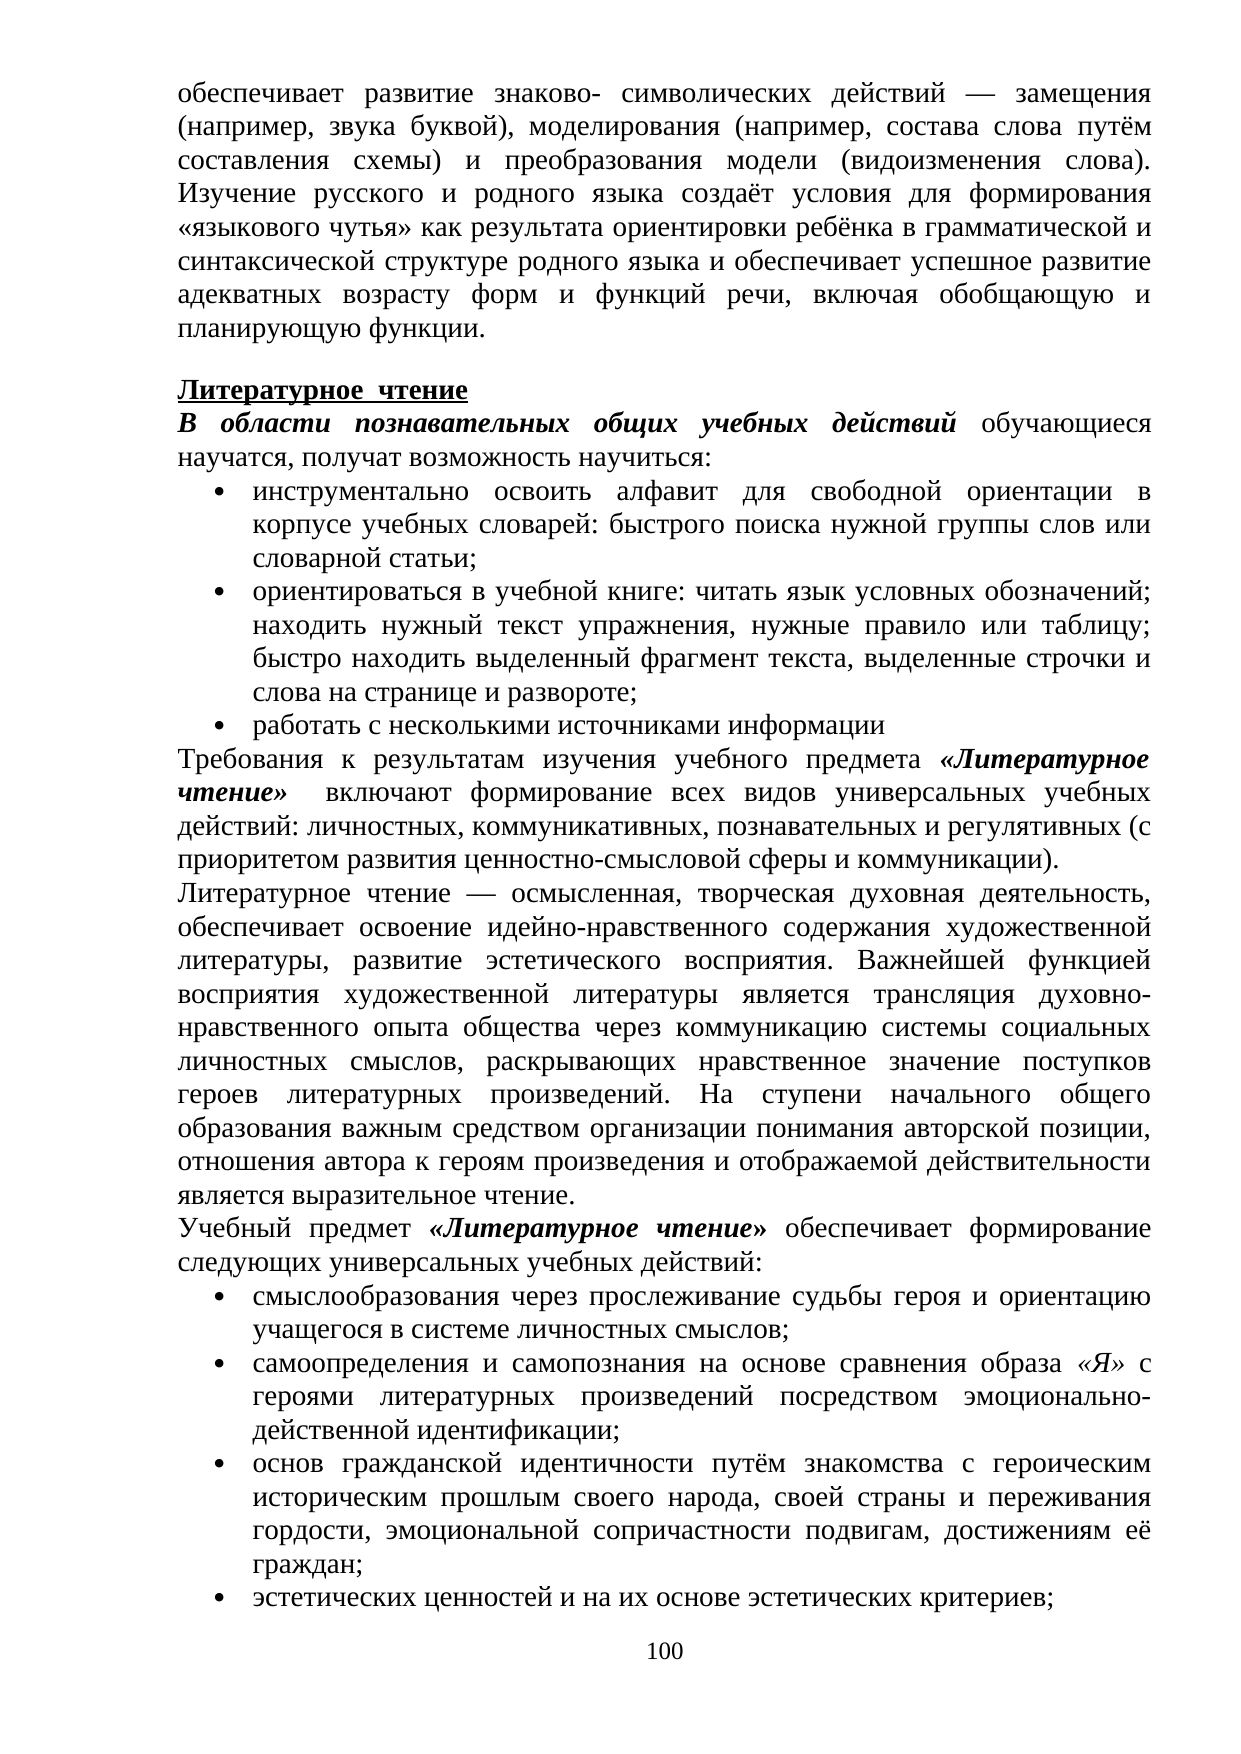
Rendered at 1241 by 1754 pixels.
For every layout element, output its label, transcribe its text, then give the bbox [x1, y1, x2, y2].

list работать с несколькими источниками информации [215, 707, 1152, 741]
list самоопределения и самопознания на основе сравнения образа «Я» с героями литературных произведений посредством эмоционально-действенной идентификации; [215, 1345, 1152, 1445]
list смыслообразования через прослеживание судьбы героя и ориентацию учащегося в системе личностных смыслов; [215, 1278, 1152, 1345]
list инструментально освоить алфавит для свободной ориентации в корпусе учебных словарей: быстрого поиска нужной группы слов или словарной статьи; [215, 473, 1152, 573]
text обеспечивает развитие знаково- символических действий — замещения (например, звука буквой), моделирования (например, состава слова путём составления схемы) и преобразования модели (видоизменения слова). Изучение русского и родного языка создаёт условия для формирования «языкового чутья» как результата ориентировки ребёнка в грамматической и синтаксической структуре родного языка и обеспечивает успешное развитие адекватных возрасту форм и функций речи, включая обобщающую и планирующую функции. [177, 75, 1152, 343]
list ориентироваться в учебной книге: читать язык условных обозначений; находить нужный текст упражнения, нужные правило или таблицу; быстро находить выделенный фрагмент текста, выделенные строчки и слова на странице и развороте; [215, 573, 1152, 707]
list основ гражданской идентичности путём знакомства с героическим историческим прошлым своего народа, своей страны и переживания гордости, эмоциональной сопричастности подвигам, достижениям её граждан; [215, 1445, 1152, 1579]
text В области познавательных общих учебных действий обучающиеся научатся, получат возможность научиться: [177, 406, 1152, 473]
text Литературное чтение — осмысленная, творческая духовная деятельность, обеспечивает освоение идейно-нравственного содержания художественной литературы, развитие эстетического восприятия. Важнейшей функцией восприятия художественной литературы является трансляция духовно-нравственного опыта общества через коммуникацию системы социальных личностных смыслов, раскрывающих нравственное значение поступков героев литературных произведений. На ступени начального общего образования важным средством организации понимания авторской позиции, отношения автора к героям произведения и отображаемой действительности является выразительное чтение. [177, 875, 1152, 1211]
list эстетических ценностей и на их основе эстетических критериев; [215, 1579, 1152, 1613]
text Требования к результатам изучения учебного предмета «Литературное чтение» включают формирование всех видов универсальных учебных действий: личностных, коммуникативных, познавательных и регулятивных (с приоритетом развития ценностно-смысловой сферы и коммуникации). [177, 741, 1152, 875]
text Литературное чтение [177, 372, 1152, 406]
text Учебный предмет «Литературное чтение» обеспечивает формирование следующих универсальных учебных действий: [177, 1211, 1152, 1278]
